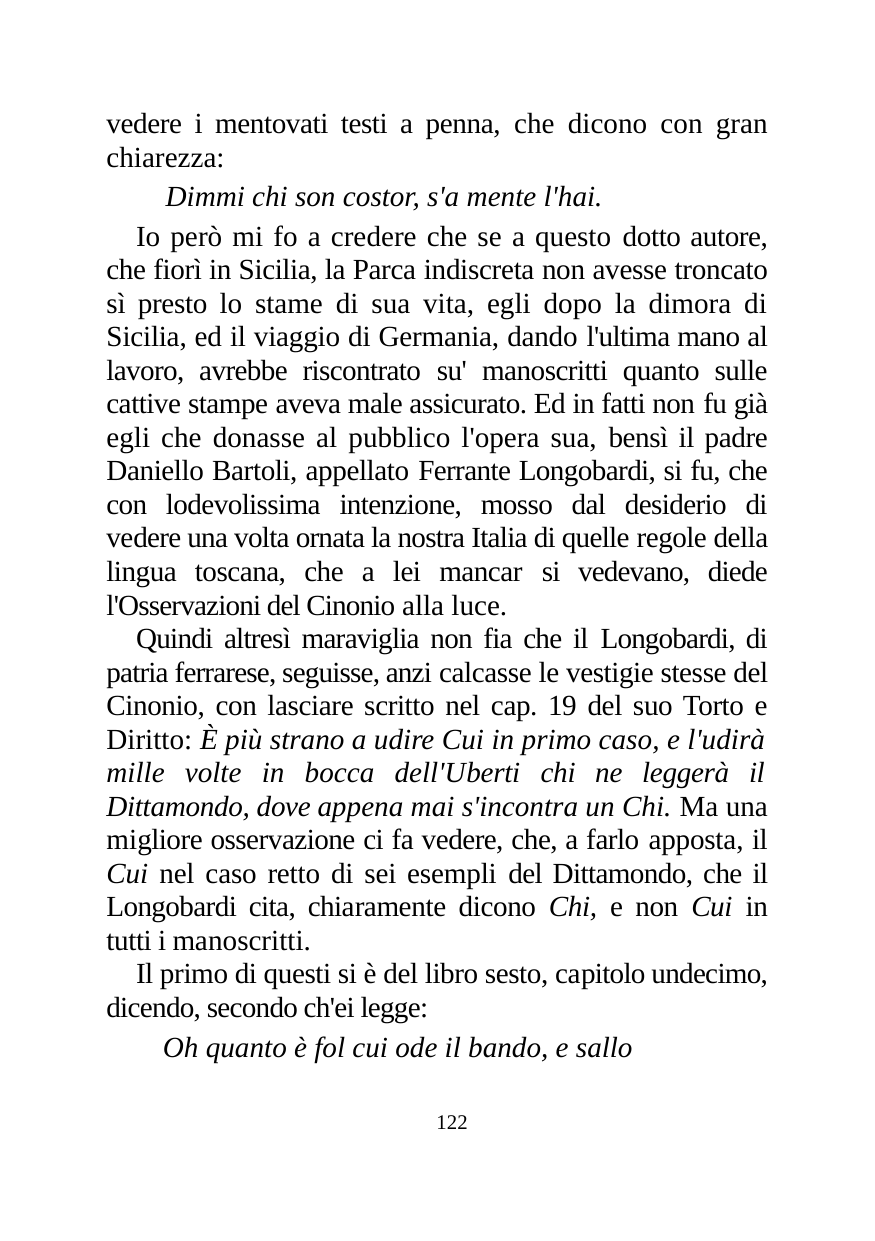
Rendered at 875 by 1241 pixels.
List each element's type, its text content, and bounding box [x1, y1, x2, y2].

text Io però mi fo a credere che se a questo dotto autore, che fiorì in Sicilia, la Parca indiscreta non avesse troncato sì presto lo stame di sua vita, egli dopo la dimora di Sicilia, ed il viaggio di Germania, dando l'ultima mano al lavoro, avrebbe riscontrato su' manoscritti quanto sulle cattive stampe aveva male assicurato. Ed in fatti non fu già egli che donasse al pubblico l'opera sua, bensì il padre Daniello Bartoli, appellato Ferrante Longobardi, si fu, che con lodevolissima intenzione, mosso dal desiderio di vedere una volta ornata la nostra Italia di quelle regole della lingua toscana, che a lei mancar si vedevano, diede l'Osservazioni del Cinonio alla luce. [106, 219, 768, 621]
text vedere i mentovati testi a penna, che dicono con gran chiarezza: [106, 106, 768, 173]
text Il primo di questi si è del libro sesto, capitolo undecimo, dicendo, secondo ch'ei legge: [106, 957, 768, 1024]
text Dimmi chi son costor, s'a mente l'hai. [165, 179, 768, 213]
text Oh quanto è fol cui ode il bando, e sallo [163, 1030, 768, 1063]
text Quindi altresì maraviglia non fia che il Longobardi, di patria ferrarese, seguisse, anzi calcasse le vestigie stesse del Cinonio, con lasciare scritto nel cap. 19 del suo Torto e Diritto: È più strano a udire Cui in primo caso, e l'udirà mille volte in bocca dell'Uberti chi ne leggerà il Dittamondo, dove appena mai s'incontra un Chi. Ma una migliore osservazione ci fa vedere, che, a farlo apposta, il Cui nel caso retto di sei esempli del Dittamondo, che il Longobardi cita, chiaramente dicono Chi, e non Cui in tutti i manoscritti. [106, 621, 768, 957]
